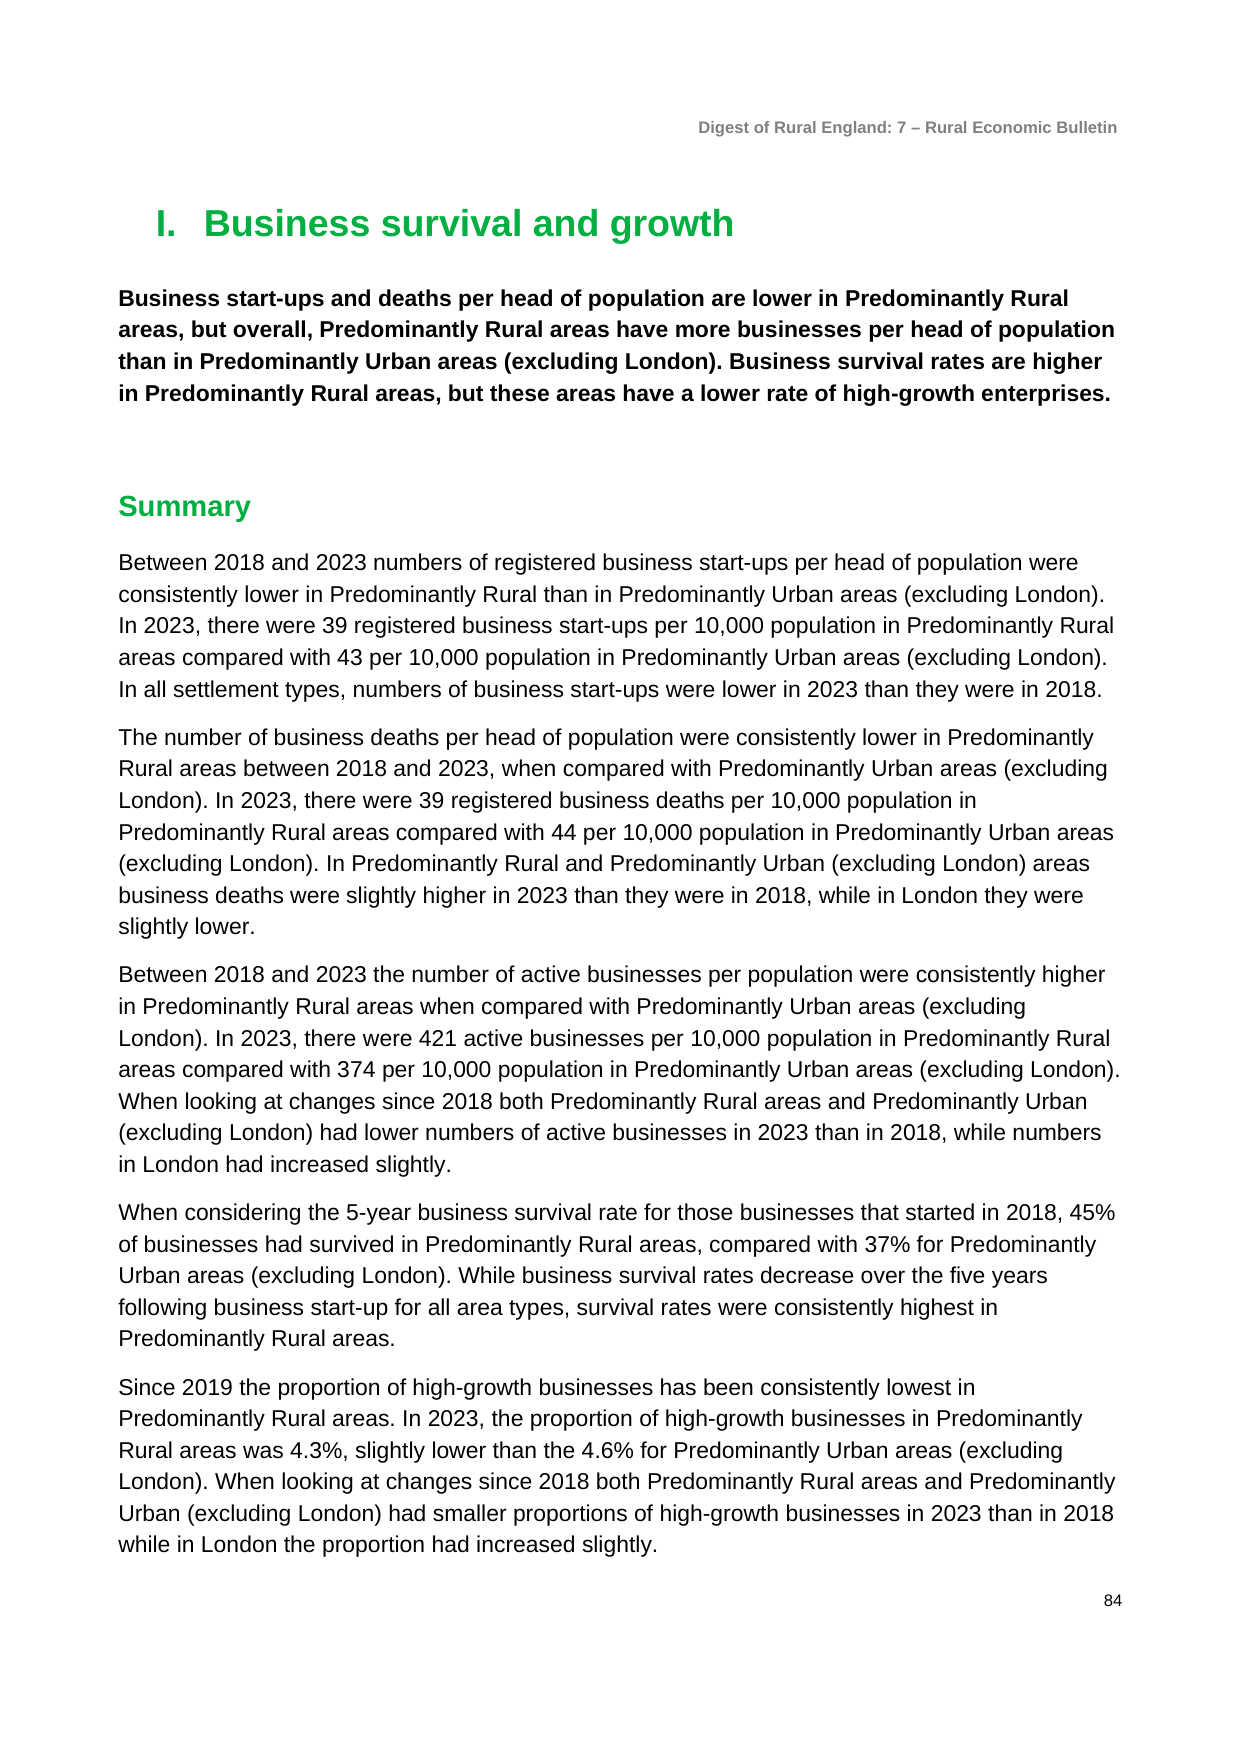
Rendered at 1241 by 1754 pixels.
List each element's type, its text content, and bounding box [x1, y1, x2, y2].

text Between 2018 and 2023 numbers of registered business start-ups per head of population were consistently lower in Predominantly Rural than in Predominantly Urban areas (excluding London). In 2023, there were 39 registered business start-ups per 10,000 population in Predominantly Rural areas compared with 43 per 10,000 population in Predominantly Urban areas (excluding London). In all settlement types, numbers of business start-ups were lower in 2023 than they were in 2018. [118, 549, 1122, 702]
subtitle Summary [118, 488, 1122, 522]
text Since 2019 the proportion of high-growth businesses has been consistently lowest in Predominantly Rural areas. In 2023, the proportion of high-growth businesses in Predominantly Rural areas was 4.3%, slightly lower than the 4.6% for Predominantly Urban areas (excluding London). When looking at changes since 2018 both Predominantly Rural areas and Predominantly Urban (excluding London) had smaller proportions of high-growth businesses in 2023 than in 2018 while in London the proportion had increased slightly. [118, 1373, 1122, 1558]
text The number of business deaths per head of population were consistently lower in Predominantly Rural areas between 2018 and 2023, when compared with Predominantly Urban areas (excluding London). In 2023, there were 39 registered business deaths per 10,000 population in Predominantly Rural areas compared with 44 per 10,000 population in Predominantly Urban areas (excluding London). In Predominantly Rural and Predominantly Urban (excluding London) areas business deaths were slightly higher in 2023 than they were in 2018, while in London they were slightly lower. [118, 724, 1122, 939]
subtitle Business survival and growth [156, 201, 1122, 244]
text Between 2018 and 2023 the number of active businesses per population were consistently higher in Predominantly Rural areas when compared with Predominantly Urban areas (excluding London). In 2023, there were 421 active businesses per 10,000 population in Predominantly Rural areas compared with 374 per 10,000 population in Predominantly Urban areas (excluding London). When looking at changes since 2018 both Predominantly Rural areas and Predominantly Urban (excluding London) had lower numbers of active businesses in 2023 than in 2018, while numbers in London had increased slightly. [118, 961, 1122, 1177]
text Business start-ups and deaths per head of population are lower in Predominantly Rural areas, but overall, Predominantly Rural areas have more businesses per head of population than in Predominantly Urban areas (excluding London). Business survival rates are higher in Predominantly Rural areas, but these areas have a lower rate of high-growth enterprises. [118, 285, 1122, 406]
text When considering the 5-year business survival rate for those businesses that started in 2018, 45% of businesses had survived in Predominantly Rural areas, compared with 37% for Predominantly Urban areas (excluding London). While business survival rates decrease over the five years following business start-up for all area types, survival rates were consistently highest in Predominantly Rural areas. [118, 1199, 1122, 1352]
